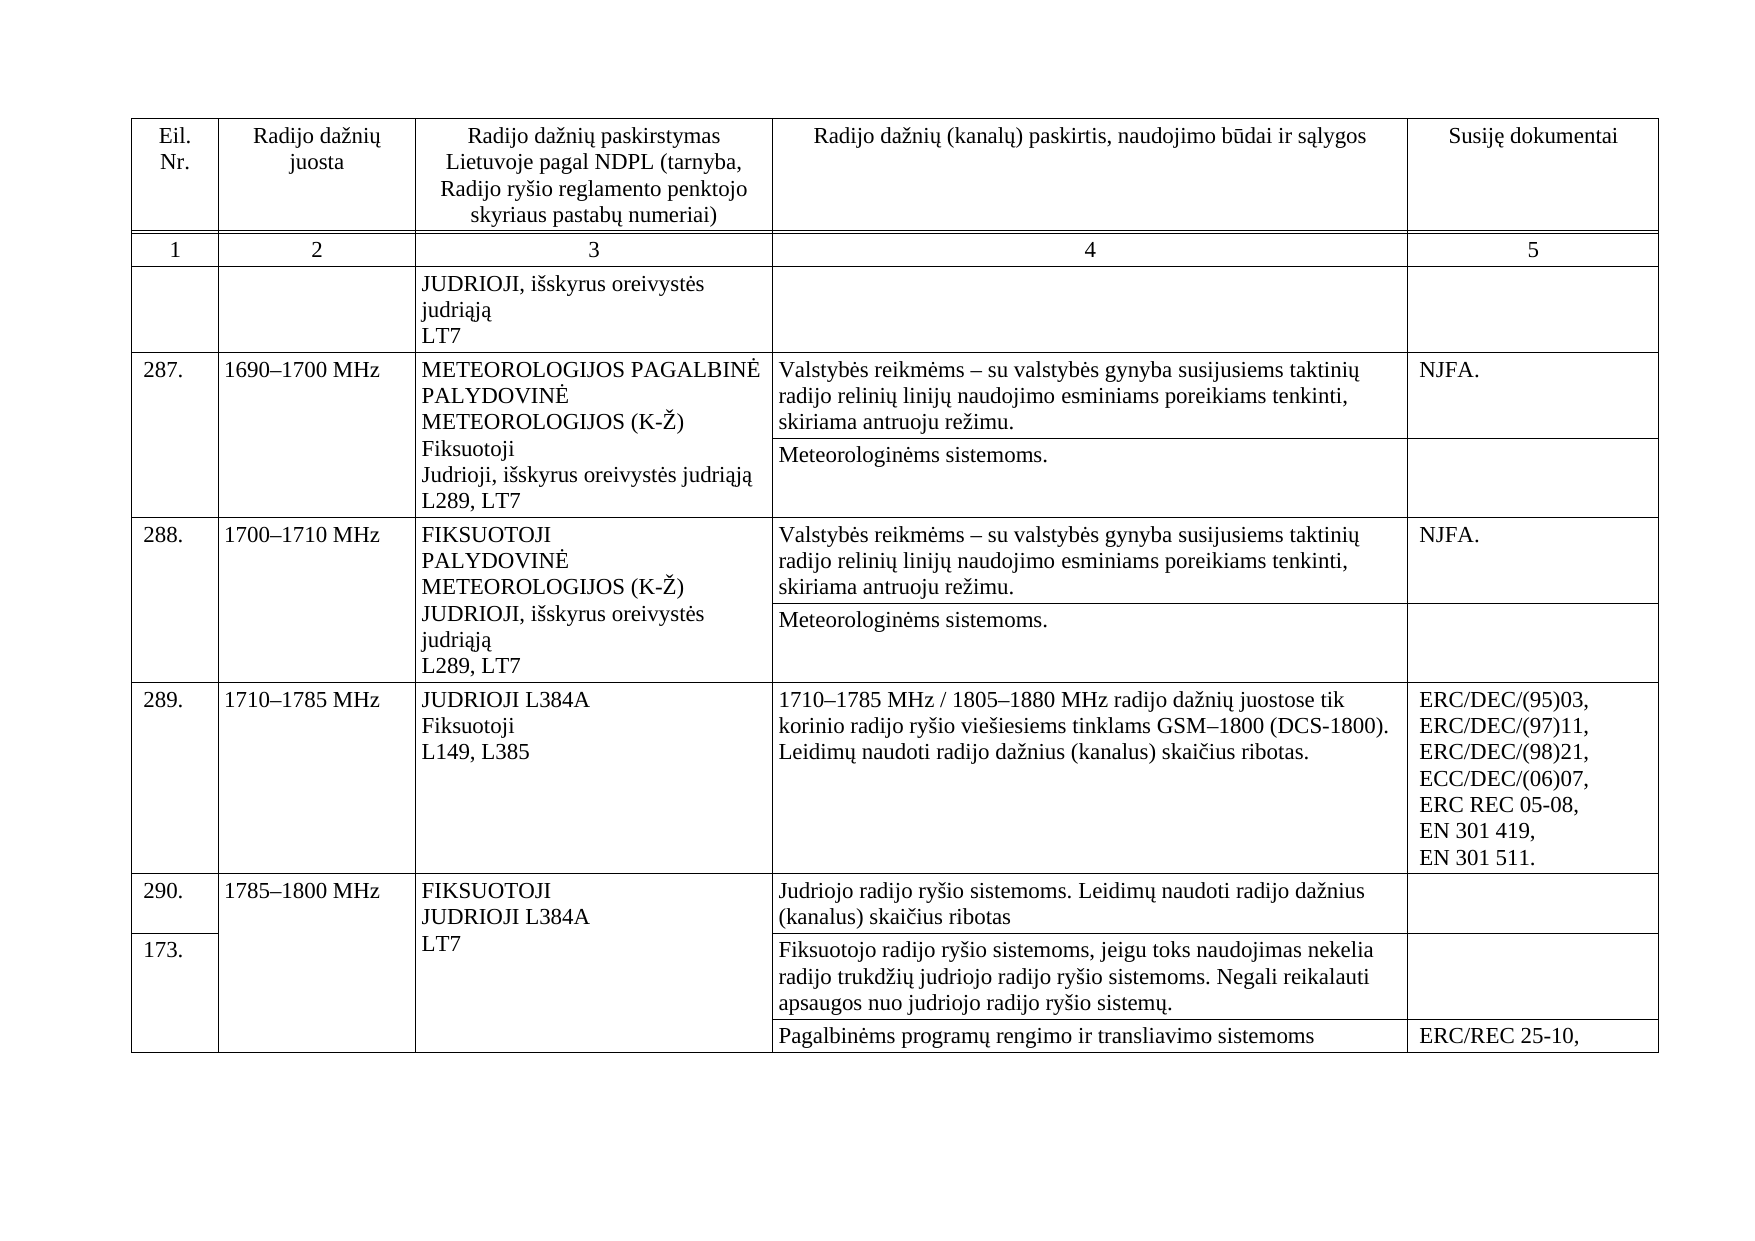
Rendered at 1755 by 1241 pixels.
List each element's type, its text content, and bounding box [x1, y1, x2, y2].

table_cell [773, 267, 1407, 352]
table_cell Valstybės reikmėms – su valstybės gynyba susijusiems taktinių radijo relinių linijų naudojimo esminiams poreikiams tenkinti, skiriama antruoju režimu. [773, 518, 1407, 603]
table_cell [219, 267, 415, 352]
table_cell 288. [132, 518, 218, 682]
table_cell Judriojo radijo ryšio sistemoms. Leidimų naudoti radijo dažnius (kanalus) skaičius ribotas [773, 874, 1407, 933]
table_cell 289. [132, 683, 218, 873]
table_header Eil. Nr. [132, 119, 218, 230]
table_cell 4 [773, 234, 1407, 266]
table_cell 3 [416, 234, 772, 266]
table_cell JUDRIOJI L384A Fiksuotoji L149, L385 [416, 683, 772, 873]
table_cell FIKSUOTOJI PALYDOVINĖ METEOROLOGIJOS (K-Ž) JUDRIOJI, išskyrus oreivystės judriąją L289, LT7 [416, 518, 772, 682]
table_cell 287. [132, 353, 218, 517]
table_cell 2 [219, 234, 415, 266]
table_cell NJFA. [1408, 518, 1658, 603]
table_cell Pagalbinėms programų rengimo ir transliavimo sistemoms [773, 1020, 1407, 1052]
table_cell 1690–1700 MHz [219, 353, 415, 517]
table_cell [1408, 604, 1658, 682]
table_header Radijo dažnių juosta [219, 119, 415, 230]
table_header Radijo dažnių (kanalų) paskirtis, naudojimo būdai ir sąlygos [773, 119, 1407, 230]
table_cell 5 [1408, 234, 1658, 266]
table_cell [132, 267, 218, 352]
table_cell [1408, 439, 1658, 517]
table_cell 1700–1710 MHz [219, 518, 415, 682]
table_cell [1408, 934, 1658, 1018]
table_cell 1785–1800 MHz [219, 874, 415, 1052]
table_cell ERC/REC 25-10, [1408, 1020, 1658, 1052]
table_cell 1710–1785 MHz [219, 683, 415, 873]
table_cell METEOROLOGIJOS PAGALBINĖ PALYDOVINĖ METEOROLOGIJOS (K-Ž) Fiksuotoji Judrioji, išskyrus oreivystės judriąją L289, LT7 [416, 353, 772, 517]
table_cell Fiksuotojo radijo ryšio sistemoms, jeigu toks naudojimas nekelia radijo trukdžių judriojo radijo ryšio sistemoms. Negali reikalauti apsaugos nuo judriojo radijo ryšio sistemų. [773, 934, 1407, 1018]
table_cell FIKSUOTOJI JUDRIOJI L384A LT7 [416, 874, 772, 1052]
table_cell 290. [132, 874, 218, 933]
table_cell JUDRIOJI, išskyrus oreivystės judriąją LT7 [416, 267, 772, 352]
table_cell Valstybės reikmėms – su valstybės gynyba susijusiems taktinių radijo relinių linijų naudojimo esminiams poreikiams tenkinti, skiriama antruoju režimu. [773, 353, 1407, 438]
table_cell [1408, 267, 1658, 352]
table_header Radijo dažnių paskirstymas Lietuvoje pagal NDPL (tarnyba, Radijo ryšio reglamento penktojo skyriaus pastabų numeriai) [416, 119, 772, 230]
table_cell NJFA. [1408, 353, 1658, 438]
table_header Susiję dokumentai [1408, 119, 1658, 230]
table_cell Meteorologinėms sistemoms. [773, 439, 1407, 517]
table_cell Meteorologinėms sistemoms. [773, 604, 1407, 682]
table_cell 1710–1785 MHz / 1805–1880 MHz radijo dažnių juostose tik korinio radijo ryšio viešiesiems tinklams GSM–1800 (DCS-1800). Leidimų naudoti radijo dažnius (kanalus) skaičius ribotas. [773, 683, 1407, 873]
table_cell [1408, 874, 1658, 933]
table_cell 1 [132, 234, 218, 266]
table_cell 173. [132, 934, 218, 1052]
table_cell ERC/DEC/(95)03, ERC/DEC/(97)11, ERC/DEC/(98)21, ECC/DEC/(06)07, ERC REC 05-08, EN 301 419, EN 301 511. [1408, 683, 1658, 873]
